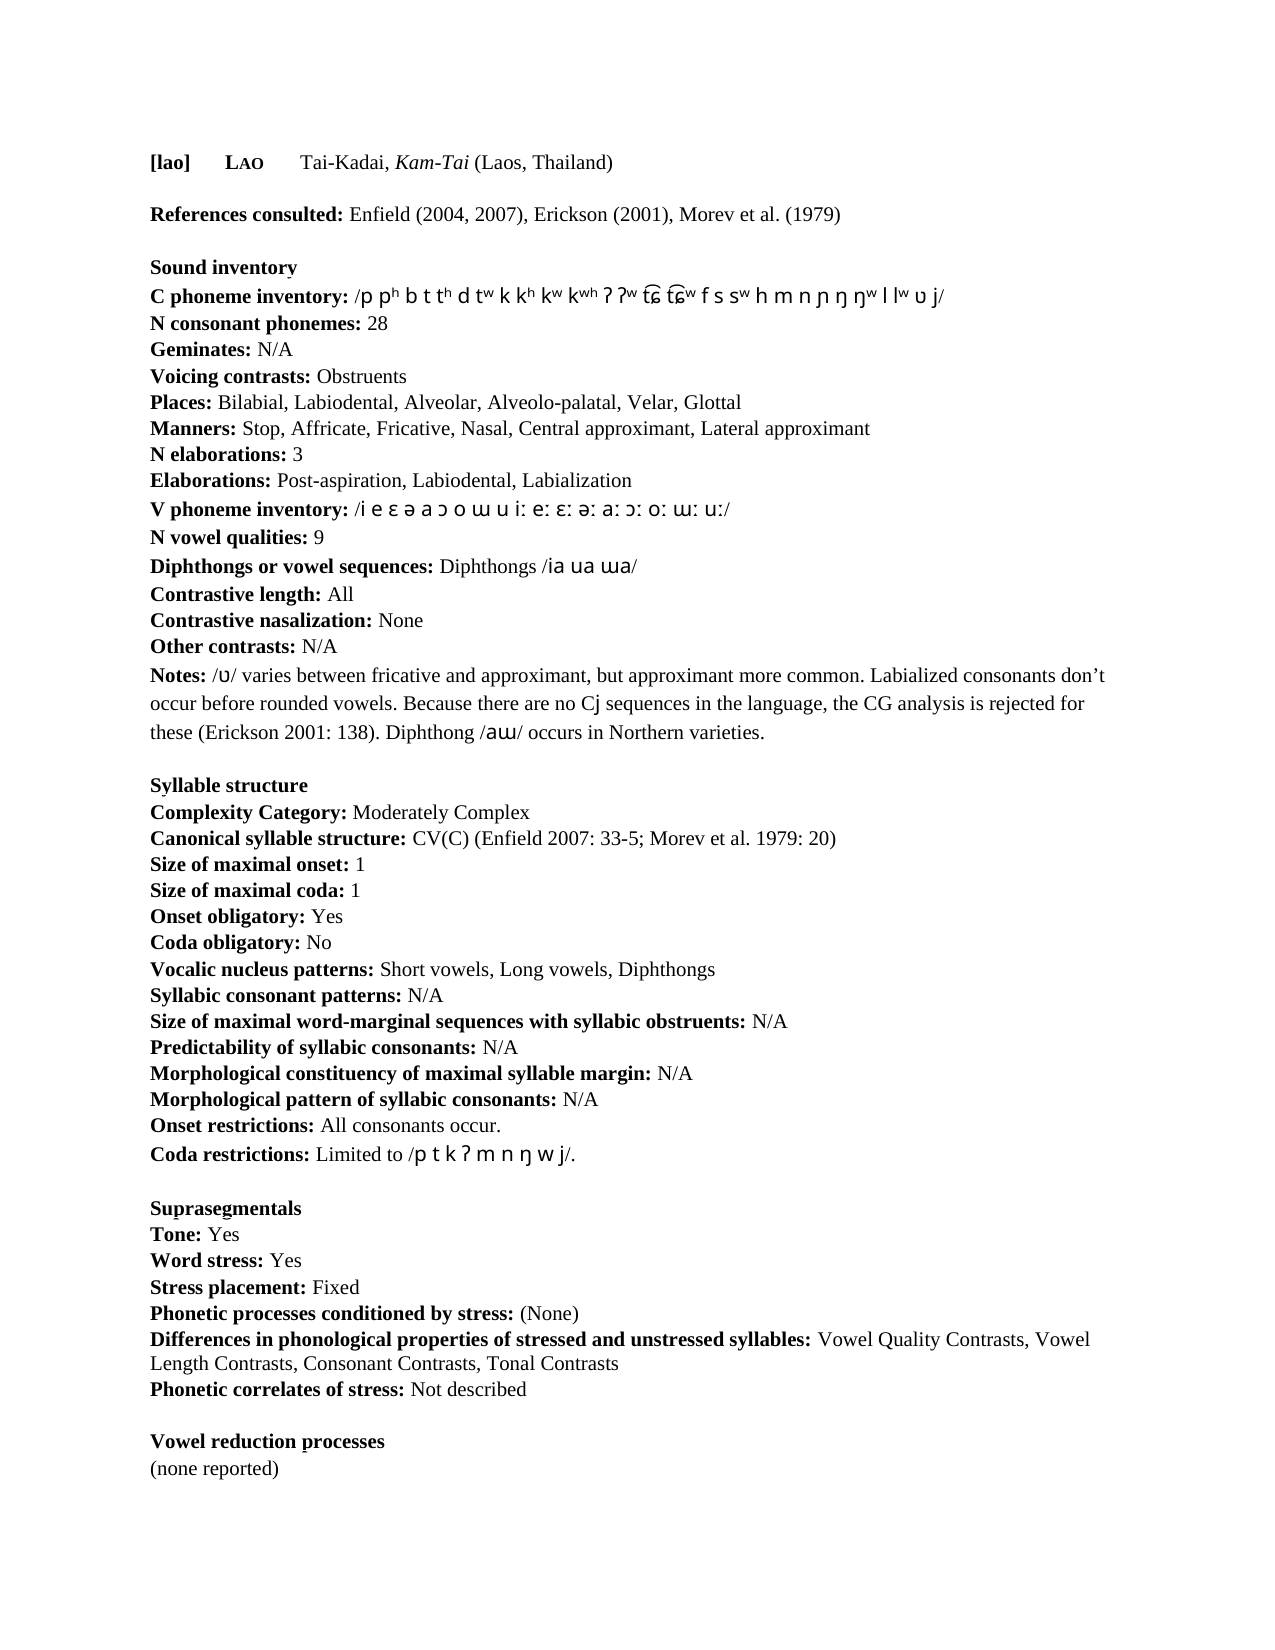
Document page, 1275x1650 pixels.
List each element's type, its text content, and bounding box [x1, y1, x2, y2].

text Coda obligatory: No [150, 930, 1125, 954]
text N elaborations: 3 [150, 442, 1125, 466]
text Onset obligatory: Yes [150, 904, 1125, 928]
text Morphological pattern of syllabic consonants: N/A [150, 1087, 1125, 1111]
text Syllabic consonant patterns: N/A [150, 983, 1125, 1007]
text Onset restrictions: All consonants occur. [150, 1113, 1125, 1137]
text N vowel qualities: 9 [150, 525, 1125, 549]
text Voicing contrasts: Obstruents [150, 363, 1125, 388]
text Tone: Yes [150, 1222, 1125, 1246]
text V phoneme inventory: /i e ɛ ə a ɔ o ɯ u iː eː ɛː əː aː ɔː oː ɯː uː/ [150, 494, 1125, 523]
text Differences in phonological properties of stressed and unstressed syllables: Vowel Quality Contrasts, Vowel Length Contrasts, Consonant Contrasts, Tonal Contrasts [150, 1327, 1125, 1375]
text Coda restrictions: Limited to /p t k ʔ m n ŋ w j/. [150, 1139, 1125, 1168]
text Other contrasts: N/A [150, 634, 1125, 658]
text Syllable structure [150, 773, 1125, 797]
text Complexity Category: Moderately Complex [150, 799, 1125, 824]
text Size of maximal word-marginal sequences with syllabic obstruents: N/A [150, 1009, 1125, 1033]
text (none reported) [150, 1456, 1125, 1479]
text Notes: /ʋ/ varies between fricative and approximant, but approximant more common. Labialized consonants don’t occur before rounded vowels. Because there are no Cj sequences in the language, the CG analysis is rejected for these (Erickson 2001: 138). Diphthong /aɯ/ occurs in Northern varieties. [150, 660, 1125, 745]
text Vowel reduction processes [150, 1429, 1125, 1453]
text C phoneme inventory: /p pʰ b t tʰ d tʷ k kʰ kʷ kʷʰ ʔ ʔʷ t͡ɕ t͡ɕʷ f s sʷ h m n ɲ ŋ ŋʷ l lʷ ʋ j/ [150, 281, 1125, 309]
text Suprasegmentals [150, 1196, 1125, 1220]
text Places: Bilabial, Labiodental, Alveolar, Alveolo-palatal, Velar, Glottal [150, 390, 1125, 414]
text Phonetic correlates of stress: Not described [150, 1377, 1125, 1401]
text References consulted: Enfield (2004, 2007), Erickson (2001), Morev et al. (1979) [150, 202, 1125, 226]
text N consonant phonemes: 28 [150, 311, 1125, 335]
text Canonical syllable structure: CV(C) (Enfield 2007: 33-5; Morev et al. 1979: 20) [150, 826, 1125, 850]
text Size of maximal coda: 1 [150, 878, 1125, 902]
text Phonetic processes conditioned by stress: (None) [150, 1301, 1125, 1325]
text Geminates: N/A [150, 337, 1125, 361]
text Sound inventory [150, 254, 1125, 279]
text Vocalic nucleus patterns: Short vowels, Long vowels, Diphthongs [150, 956, 1125, 981]
text Stress placement: Fixed [150, 1274, 1125, 1299]
text Contrastive length: All [150, 581, 1125, 606]
text Predictability of syllabic consonants: N/A [150, 1035, 1125, 1059]
text Contrastive nasalization: None [150, 608, 1125, 632]
text Manners: Stop, Affricate, Fricative, Nasal, Central approximant, Lateral approximant [150, 416, 1125, 440]
text Elaborations: Post-aspiration, Labiodental, Labialization [150, 468, 1125, 492]
text Diphthongs or vowel sequences: Diphthongs /ia ua ɯa/ [150, 551, 1125, 579]
text [lao] Lao Tai-Kadai, Kam-Tai (Laos, Thailand) [150, 150, 1125, 174]
text Morphological constituency of maximal syllable margin: N/A [150, 1061, 1125, 1085]
text Size of maximal onset: 1 [150, 852, 1125, 876]
text Word stress: Yes [150, 1248, 1125, 1272]
